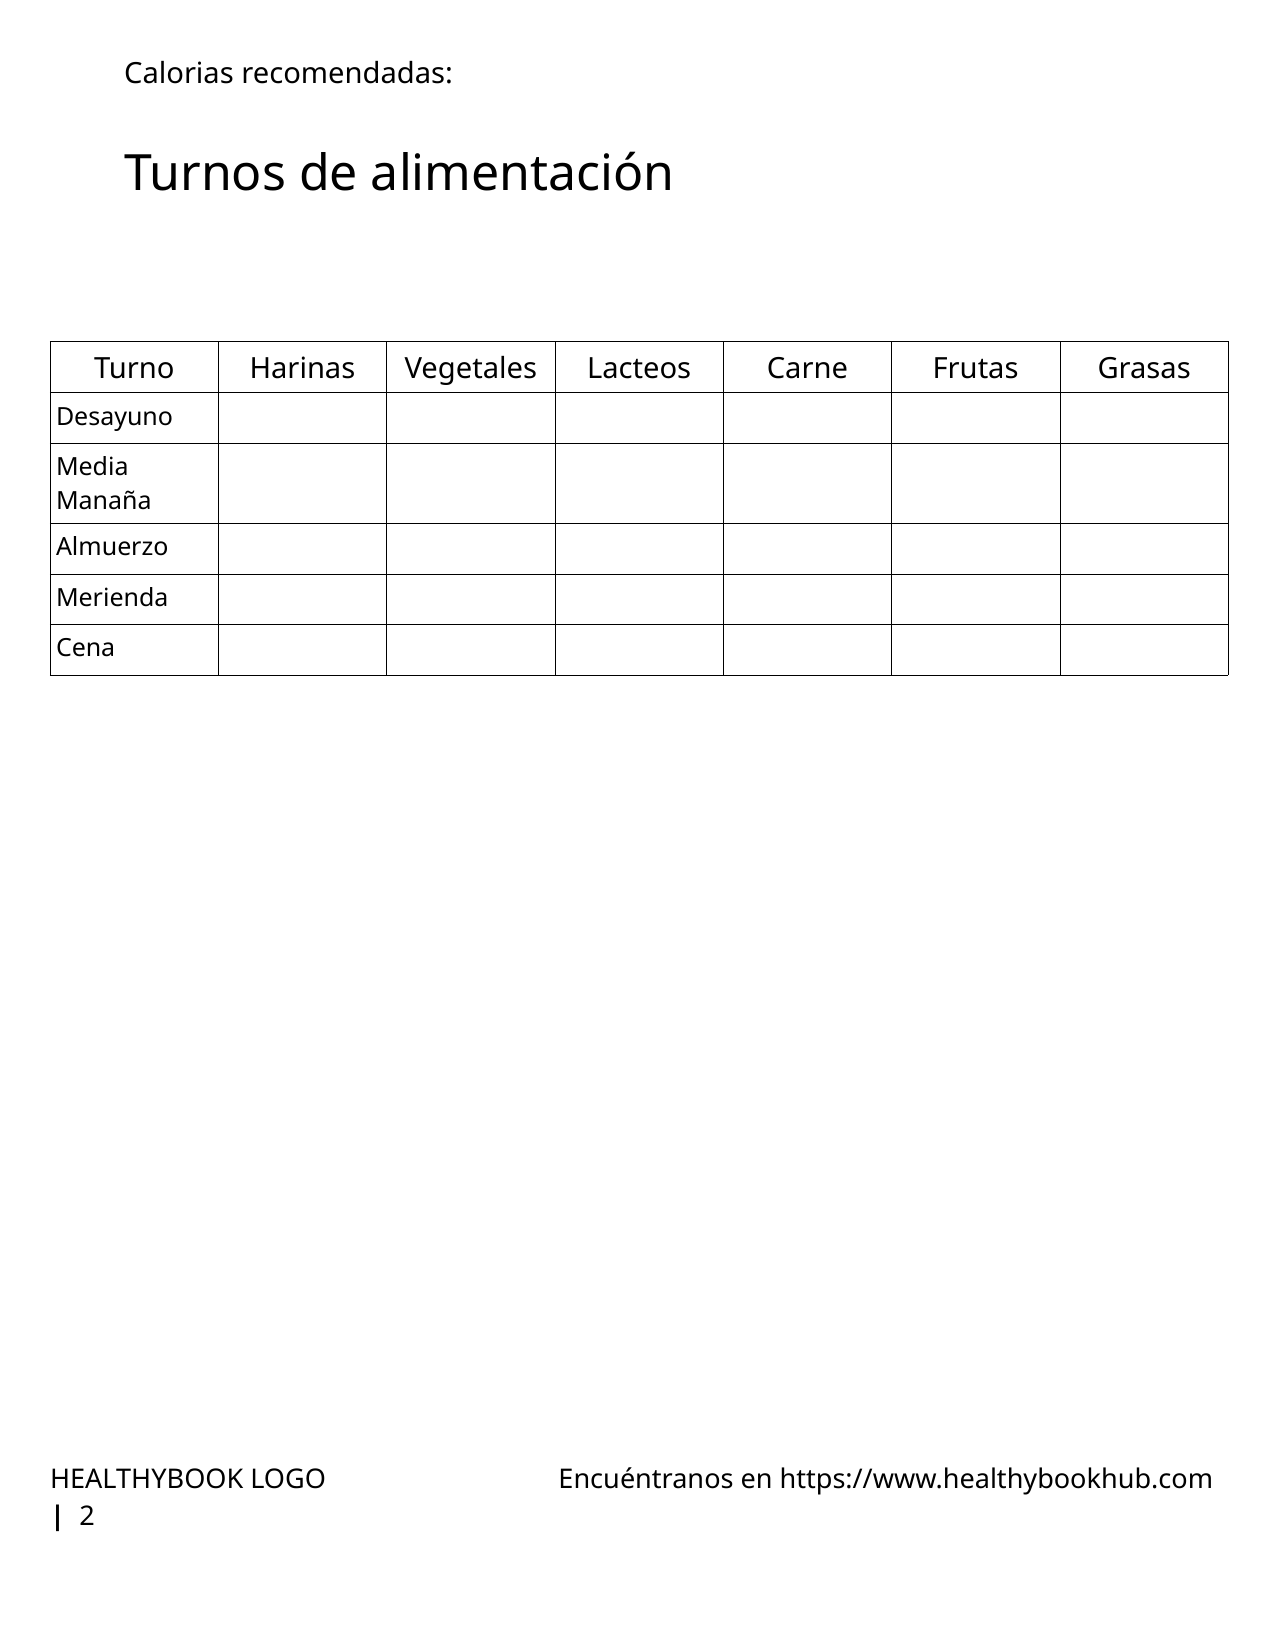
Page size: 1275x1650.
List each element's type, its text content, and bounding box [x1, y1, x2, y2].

table_header Turno [51, 342, 218, 392]
table_cell [892, 575, 1060, 624]
table_cell Merienda [51, 575, 218, 624]
table_cell [556, 393, 723, 443]
table_cell [387, 393, 555, 443]
table_cell [219, 524, 386, 573]
table_cell [892, 444, 1060, 523]
text Turnos de alimentación [50, 137, 1231, 205]
table_cell [1061, 575, 1228, 624]
table_cell Cena [51, 625, 218, 675]
table_cell [892, 393, 1060, 443]
table_cell [219, 625, 386, 675]
table_cell [556, 524, 723, 573]
table_cell [387, 444, 555, 523]
table_cell [387, 524, 555, 573]
text Calorias recomendadas: [50, 48, 468, 97]
table_cell [219, 393, 386, 443]
table_cell [1061, 393, 1228, 443]
table_cell [724, 444, 891, 523]
table_cell [892, 524, 1060, 573]
table_cell [724, 575, 891, 624]
table_cell Almuerzo [51, 524, 218, 573]
table_cell Desayuno [51, 393, 218, 443]
table_cell [1061, 625, 1228, 675]
table_cell [892, 625, 1060, 675]
table_cell [219, 444, 386, 523]
table_header Lacteos [556, 342, 723, 392]
table_cell [556, 444, 723, 523]
table_cell [556, 575, 723, 624]
table_header Frutas [892, 342, 1060, 392]
table_header Vegetales [387, 342, 555, 392]
table_cell [387, 625, 555, 675]
table_cell [219, 575, 386, 624]
table_cell [387, 575, 555, 624]
table_cell [724, 625, 891, 675]
table_header Harinas [219, 342, 386, 392]
table_header Carne [724, 342, 891, 392]
table_header Grasas [1061, 342, 1228, 392]
table_cell Media Manaña [51, 444, 218, 523]
text [733, 48, 1231, 97]
table_cell [724, 393, 891, 443]
table_cell [556, 625, 723, 675]
table_cell [724, 524, 891, 573]
table_cell [1061, 444, 1228, 523]
table_cell [1061, 524, 1228, 573]
